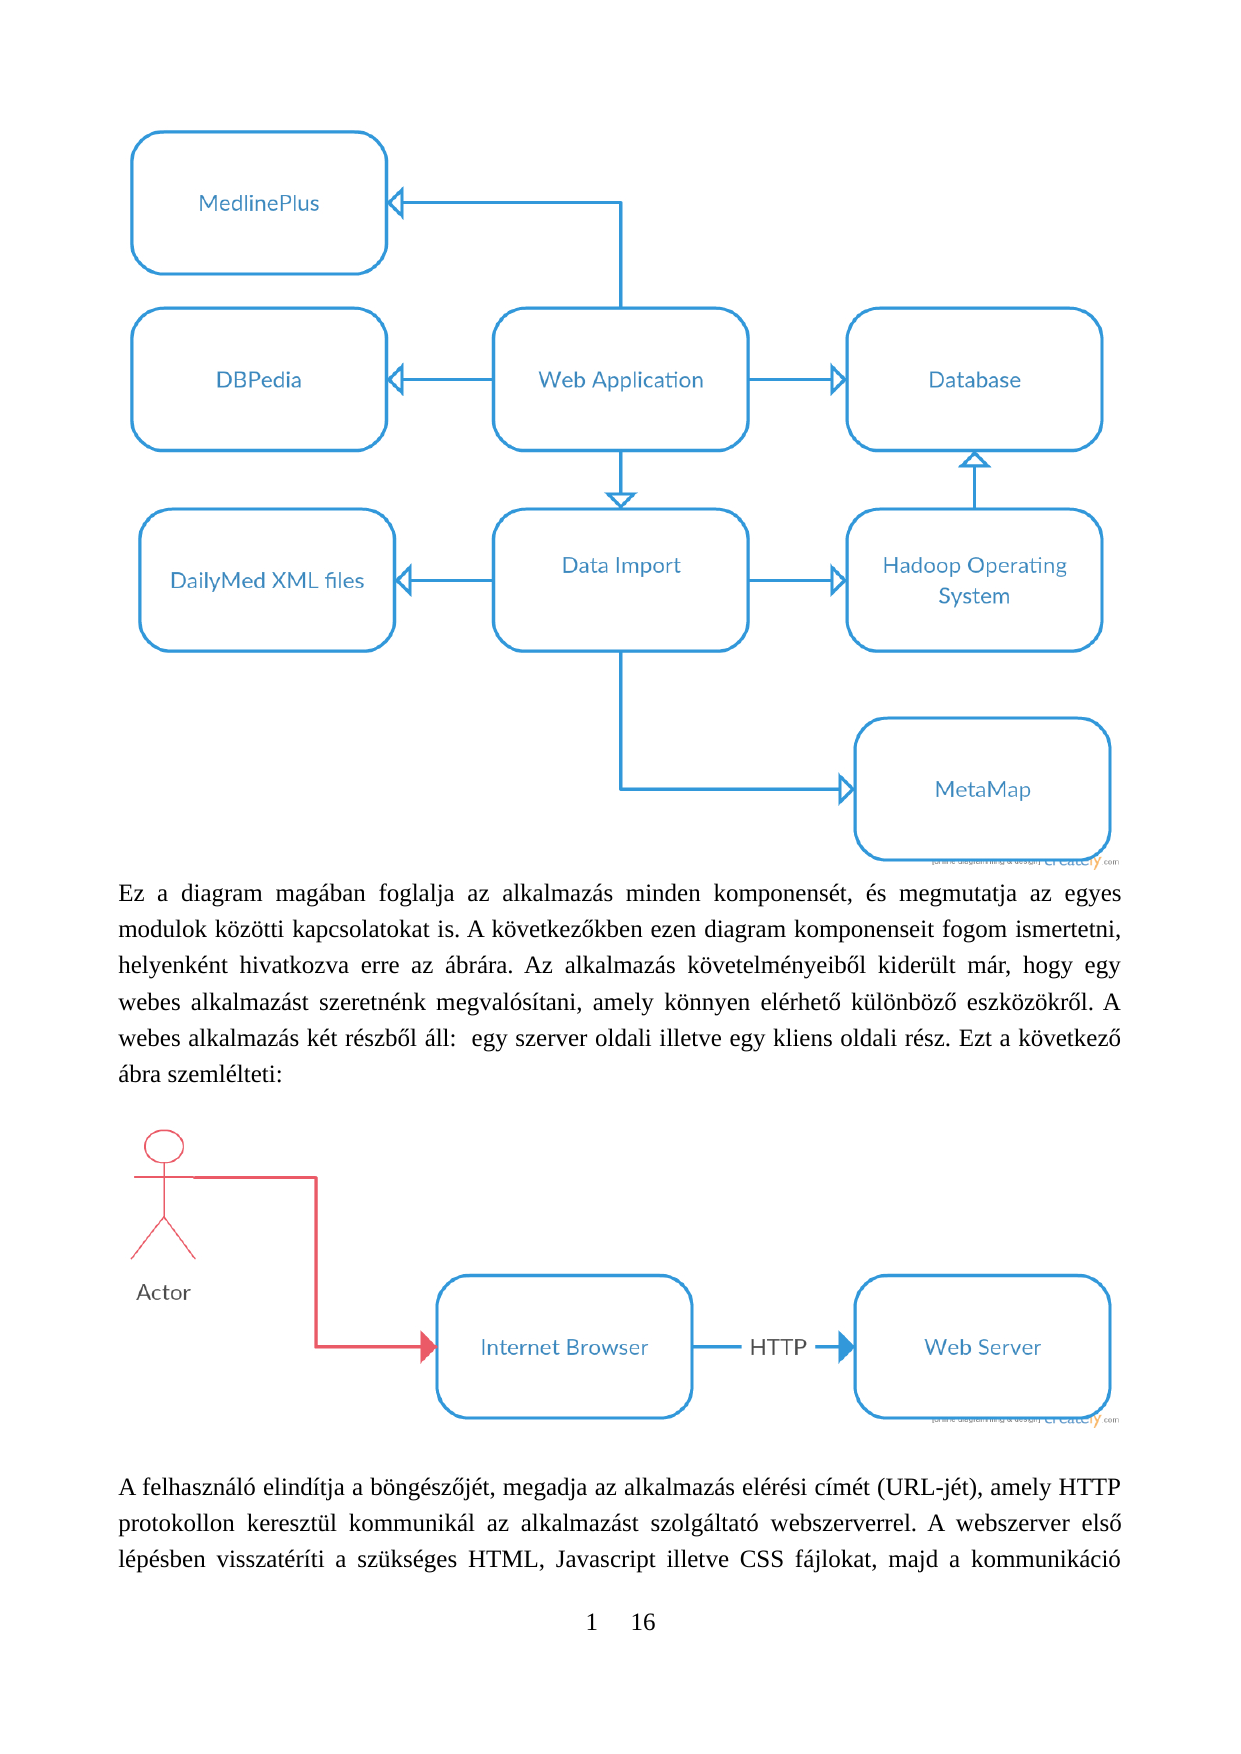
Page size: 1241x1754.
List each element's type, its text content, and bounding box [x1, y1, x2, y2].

picture [118, 1125, 1123, 1431]
subtitle A felhasználó elindítja a böngészőjét, megadja az alkalmazás elérési címét (URL-jét), amely HTTP protokollon keresztül kommunikál az alkalmazást szolgáltató webszerverrel. A webszerver első lépésben visszatéríti a szükséges HTML, Javascript illetve CSS fájlokat, majd a kommunikáció [118, 1467, 1122, 1575]
subtitle Ez a diagram magában foglalja az alkalmazás minden komponensét, és megmutatja az egyes modulok közötti kapcsolatokat is. A következőkben ezen diagram komponenseit fogom ismertetni, helyenként hivatkozva erre az ábrára. Az alkalmazás követelményeiből kiderült már, hogy egy webes alkalmazást szeretnénk megvalósítani, amely könnyen elérhető különböző eszközökről. A webes alkalmazás két részből áll: egy szerver oldali illetve egy kliens oldali rész. Ezt a következő ábra szemlélteti: [118, 873, 1122, 1089]
picture [118, 118, 1123, 873]
